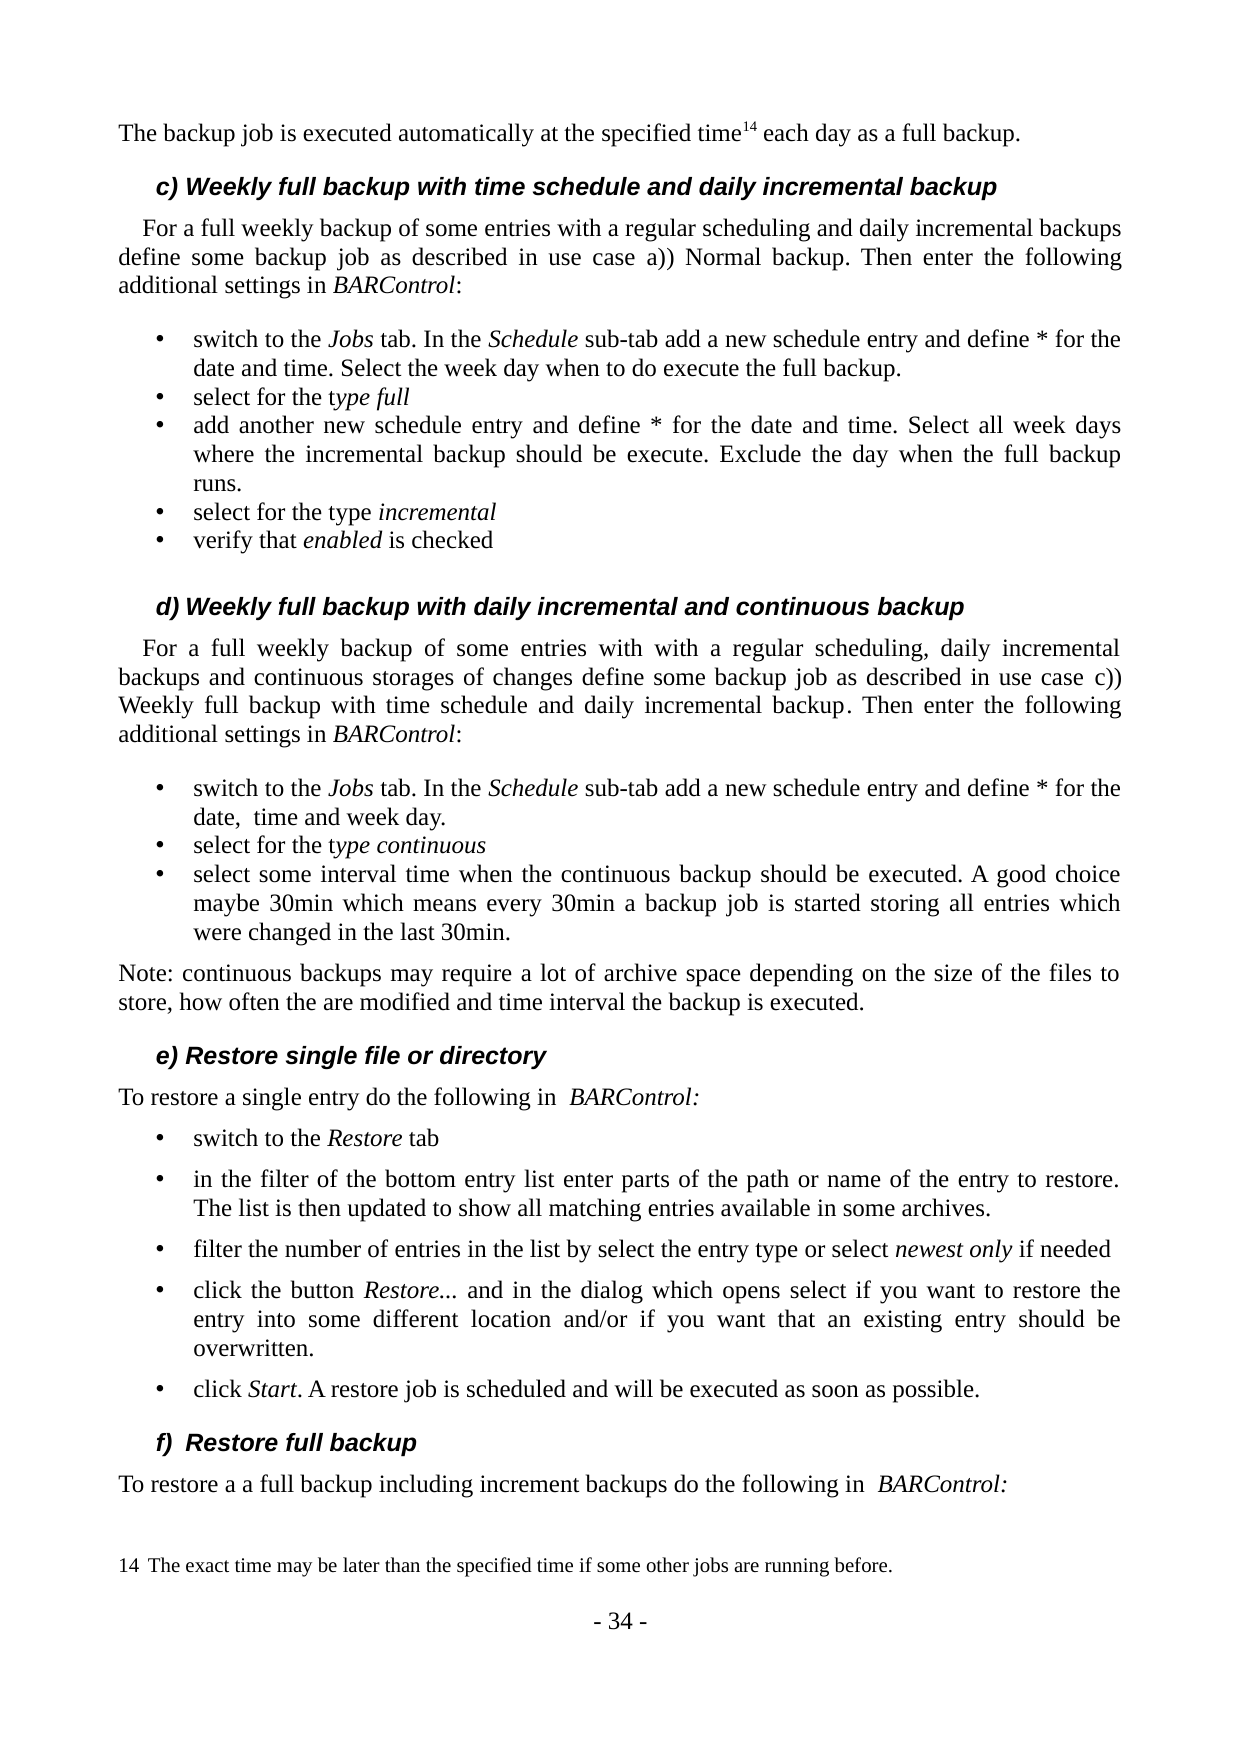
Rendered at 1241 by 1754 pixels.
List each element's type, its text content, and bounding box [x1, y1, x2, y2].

list switch to the Restore tab [156, 1123, 1122, 1152]
list click the button Restore... and in the dialog which opens select if you want to restore the entry into some different location and/or if you want that an existing entry should be overwritten. [156, 1276, 1122, 1362]
text The backup job is executed automatically at the specified time each day as a full backup. [118, 118, 1122, 147]
text To restore a single entry do the following in BARControl: [118, 1082, 1122, 1111]
subtitle Weekly full backup with time schedule and daily incremental backup [156, 172, 1122, 201]
list verify that enabled is checked [156, 526, 1122, 554]
list add another new schedule entry and define * for the date and time. Select all week days where the incremental backup should be execute. Exclude the day when the full backup runs. [156, 411, 1122, 497]
text The exact time may be later than the specified time if some other jobs are running before. [118, 1553, 1122, 1577]
list select some interval time when the continuous backup should be executed. A good choice maybe 30min which means every 30min a backup job is started storing all entries which were changed in the last 30min. [156, 859, 1122, 946]
list select for the type continuous [156, 831, 1122, 859]
list in the filter of the bottom entry list enter parts of the path or name of the entry to restore. The list is then updated to show all matching entries available in some archives. [156, 1164, 1122, 1222]
list click Start. A restore job is scheduled and will be executed as soon as possible. [156, 1374, 1122, 1403]
subtitle Restore single file or directory [156, 1041, 1122, 1069]
subtitle Restore full backup [156, 1428, 1122, 1457]
text Note: continuous backups may require a lot of archive space depending on the size of the files to store, how often the are modified and time interval the backup is executed. [118, 958, 1122, 1016]
list switch to the Jobs tab. In the Schedule sub-tab add a new schedule entry and define * for the date and time. Select the week day when to do execute the full backup. [156, 324, 1122, 382]
list select for the type full [156, 382, 1122, 411]
list switch to the Jobs tab. In the Schedule sub-tab add a new schedule entry and define * for the date, time and week day. [156, 773, 1122, 831]
text For a full weekly backup of some entries with with a regular scheduling, daily incremental backups and continuous storages of changes define some backup job as described in use case c) Weekly full backup with time schedule and daily incremental backup. Then enter the following additional settings in BARControl: [118, 633, 1122, 748]
list filter the number of entries in the list by select the entry type or select newest only if needed [156, 1234, 1122, 1263]
list select for the type incremental [156, 497, 1122, 526]
text To restore a a full backup including increment backups do the following in BARControl: [118, 1469, 1122, 1498]
subtitle Weekly full backup with daily incremental and continuous backup [156, 592, 1122, 621]
text For a full weekly backup of some entries with a regular scheduling and daily incremental backups define some backup job as described in use case a) Normal backup. Then enter the following additional settings in BARControl: [118, 213, 1122, 299]
